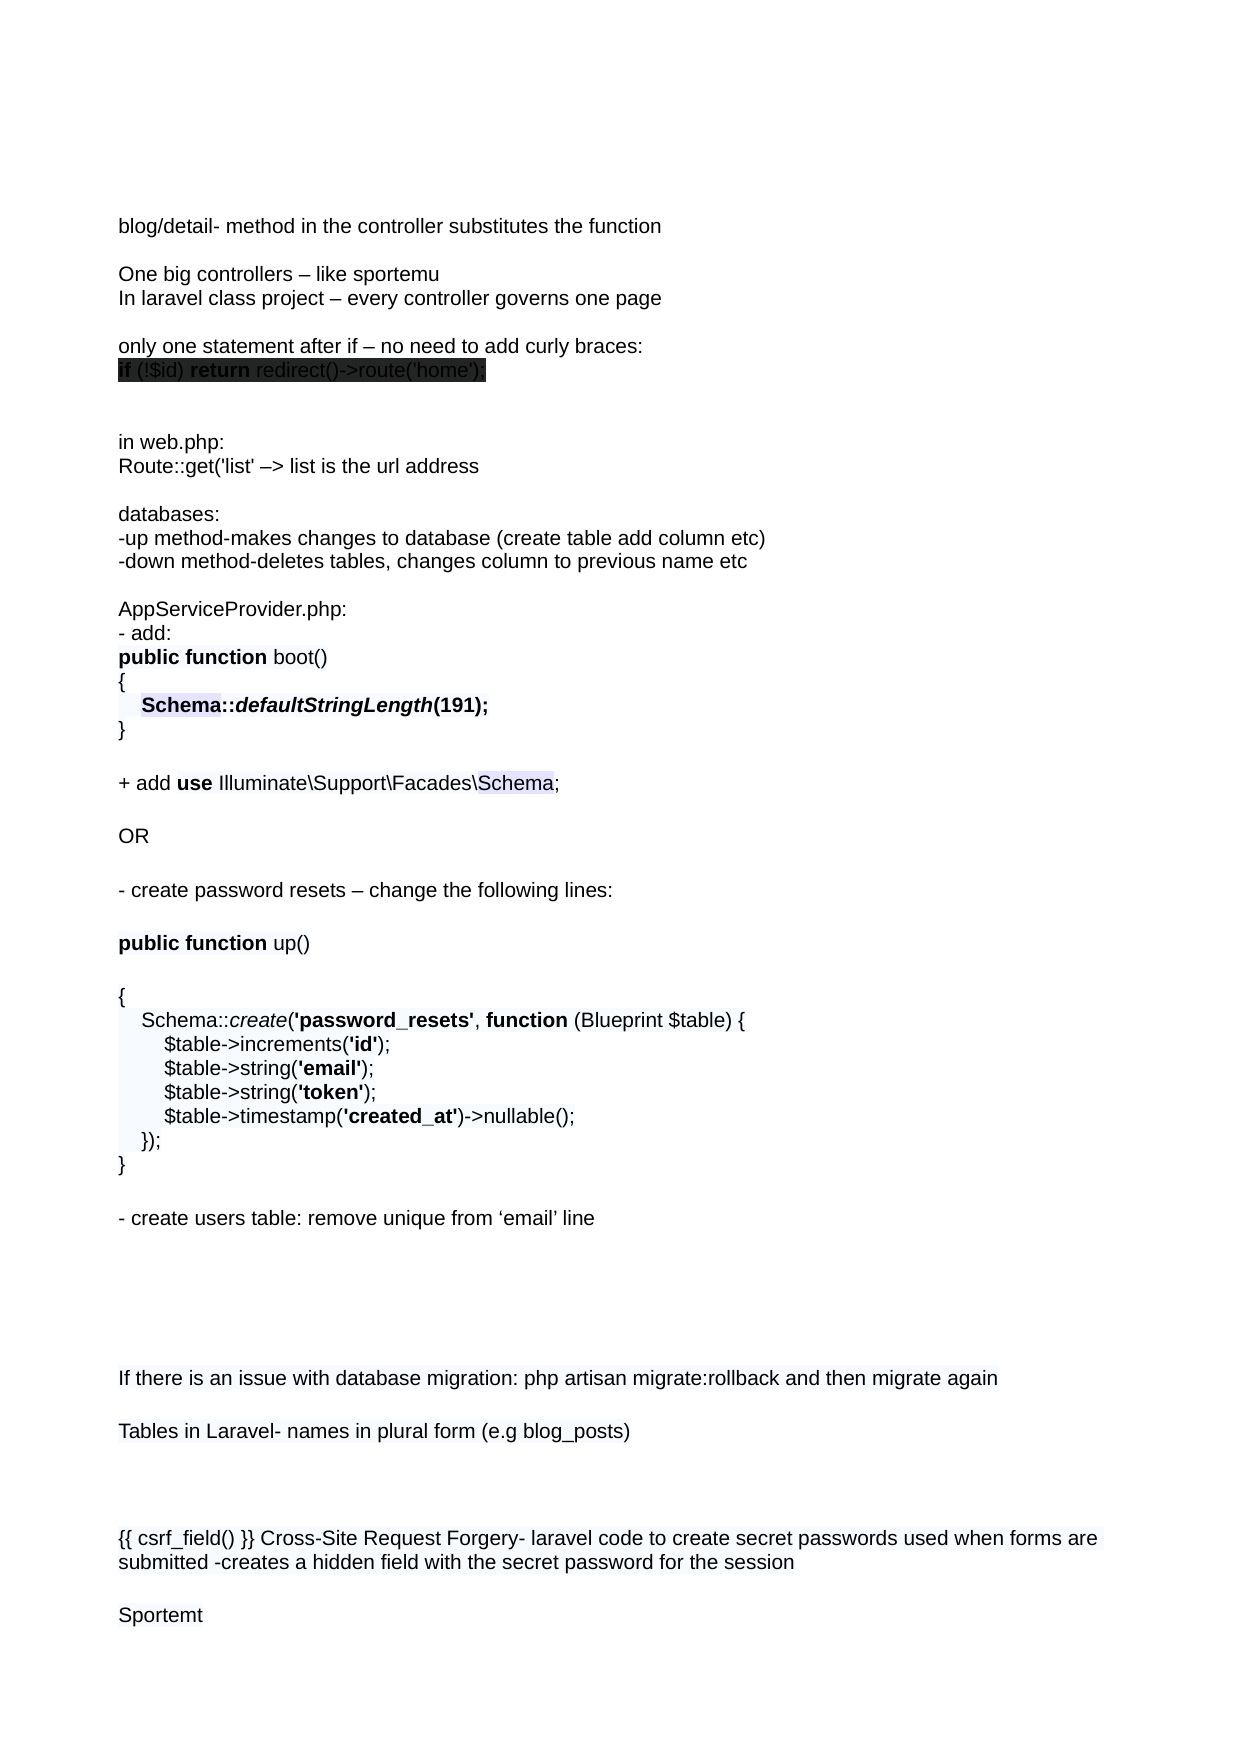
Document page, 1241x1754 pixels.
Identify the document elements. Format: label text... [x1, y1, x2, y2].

text public function up() [118, 931, 1122, 955]
text $table->increments('id'); [118, 1032, 1122, 1056]
text Tables in Laravel- names in plural form (e.g blog_posts) [118, 1419, 1122, 1443]
text If there is an issue with database migration: php artisan migrate:rollback and then migrate again [118, 1365, 1122, 1389]
text { [118, 669, 1122, 693]
text One big controllers – like sportemu [118, 262, 1122, 286]
text OR [118, 824, 1122, 848]
text - add: [118, 621, 1122, 645]
text $table->string('email'); [118, 1056, 1122, 1080]
text in web.php: [118, 429, 1122, 453]
text } [118, 717, 1122, 741]
text - create users table: remove unique from ‘email’ line [118, 1205, 1122, 1229]
text Schema::create('password_resets', function (Blueprint $table) { [118, 1008, 1122, 1032]
text AppServiceProvider.php: [118, 597, 1122, 621]
text Sportemt [118, 1603, 1122, 1627]
text Route::get('list' –> list is the url address [118, 453, 1122, 477]
text { [118, 984, 1122, 1008]
text Schema::defaultStringLength(191); [118, 693, 1122, 717]
text } [118, 1152, 1122, 1176]
text only one statement after if – no need to add curly braces: [118, 334, 1122, 358]
text - create password resets – change the following lines: [118, 877, 1122, 901]
text blog/detail- method in the controller substitutes the function [118, 214, 1122, 238]
text $table->timestamp('created_at')->nullable(); [118, 1104, 1122, 1128]
text + add use Illuminate\Support\Facades\Schema; [118, 771, 1122, 794]
text -up method-makes changes to database (create table add column etc) [118, 525, 1122, 549]
text }); [118, 1128, 1122, 1152]
text if (!$id) return redirect()->route('home'); [118, 358, 1122, 382]
text {{ csrf_field() }} Cross-Site Request Forgery- laravel code to create secret passwords used when forms are submitted -creates a hidden field with the secret password for the session [118, 1526, 1122, 1574]
text $table->string('token'); [118, 1080, 1122, 1104]
text In laravel class project – every controller governs one page [118, 286, 1122, 310]
text databases: [118, 501, 1122, 525]
text public function boot() [118, 645, 1122, 669]
text -down method-deletes tables, changes column to previous name etc [118, 549, 1122, 573]
